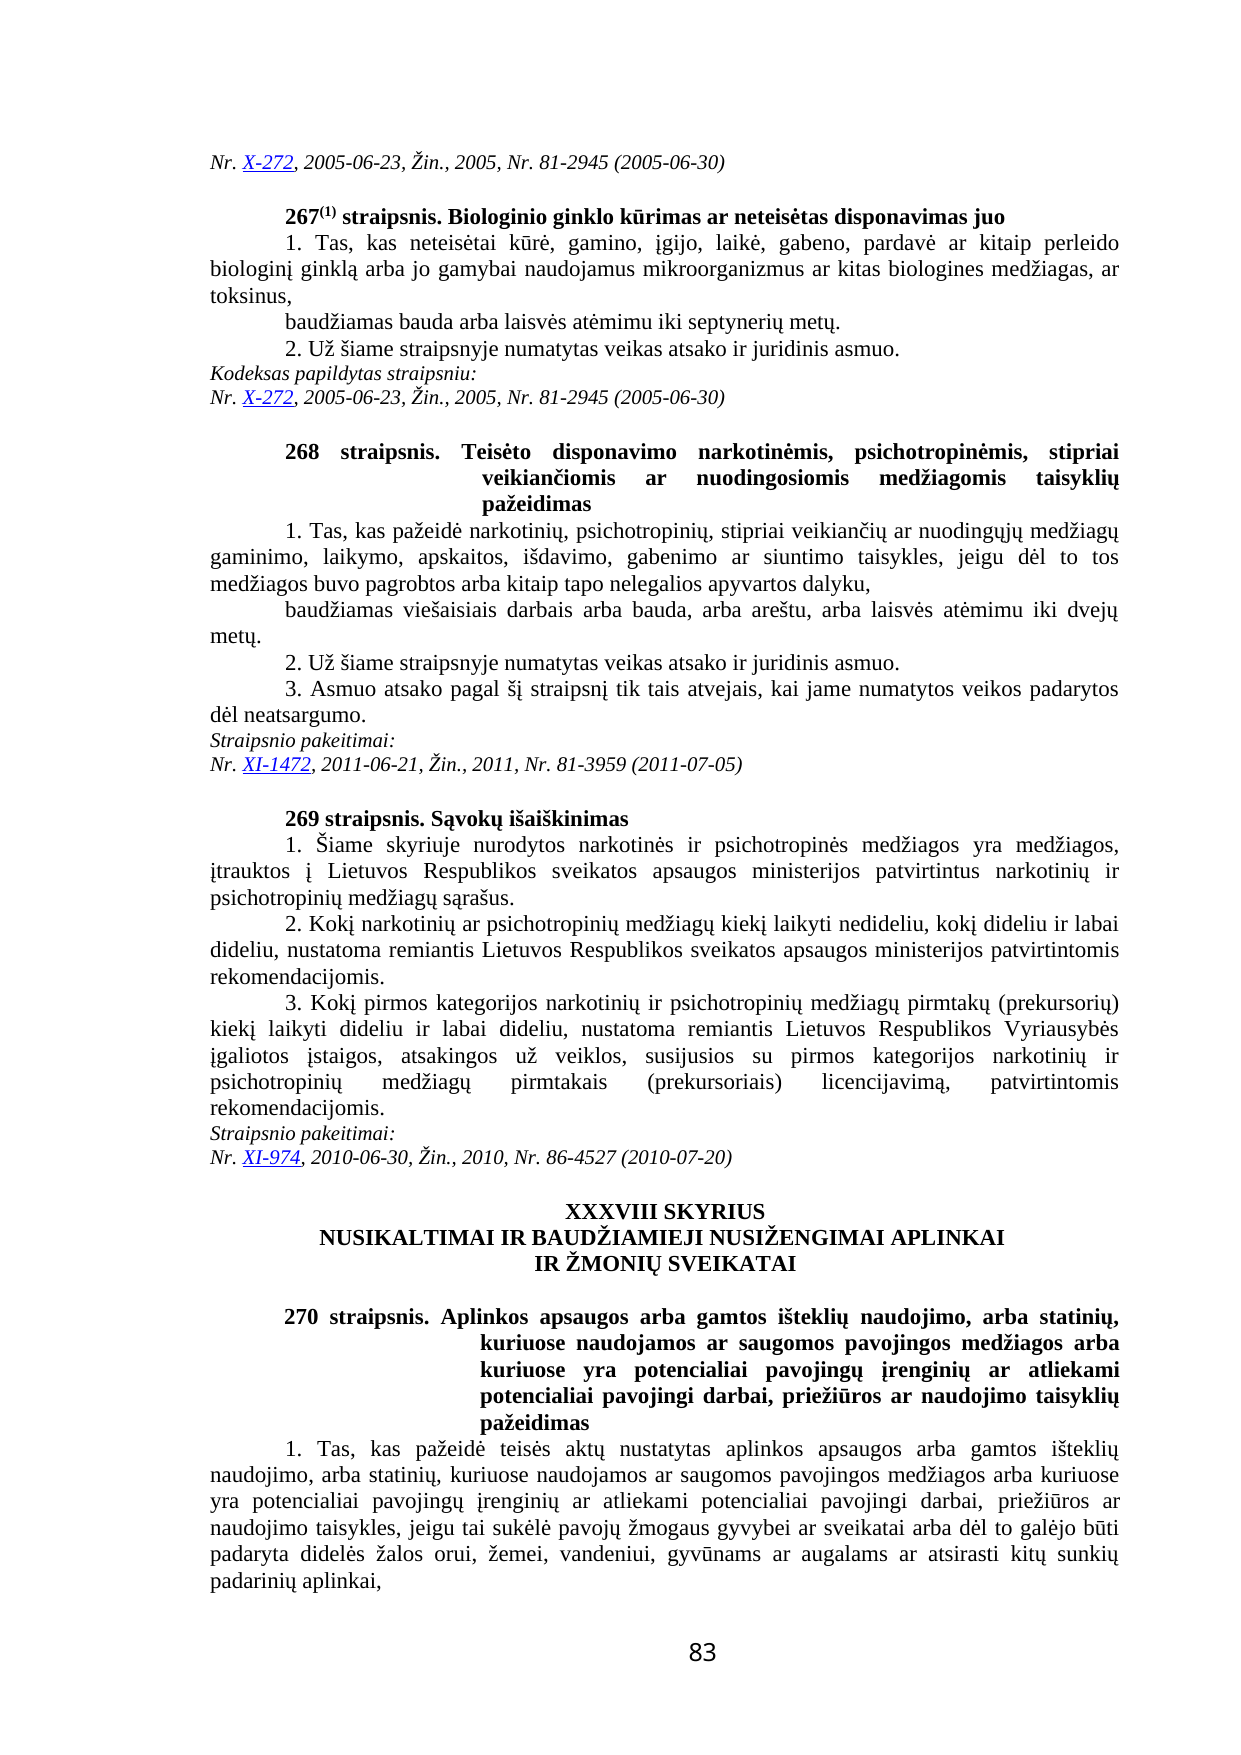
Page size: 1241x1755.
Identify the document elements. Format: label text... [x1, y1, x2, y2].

text 269 straipsnis. Sąvokų išaiškinimas [210, 804, 1120, 831]
text Straipsnio pakeitimai: [210, 728, 1120, 752]
text Nr. X-272, 2005-06-23, Žin., 2005, Nr. 81-2945 (2005-06-30) [210, 150, 1120, 174]
text Nr. XI-1472, 2011-06-21, Žin., 2011, Nr. 81-3959 (2011-07-05) [210, 752, 1120, 776]
text 3. Kokį pirmos kategorijos narkotinių ir psichotropinių medžiagų pirmtakų (prekursorių) kiekį laikyti dideliu ir labai dideliu, nustatoma remiantis Lietuvos Respublikos Vyriausybės įgaliotos įstaigos, atsakingos už veiklos, susijusios su pirmos kategorijos narkotinių ir psichotropinių medžiagų pirmtakais (prekursoriais) licencijavimą, patvirtintomis rekomendacijomis. [210, 989, 1120, 1121]
text 268 straipsnis. Teisėto disponavimo narkotinėmis, psichotropinėmis, stipriai veikiančiomis ar nuodingosiomis medžiagomis taisyklių pažeidimas [285, 438, 1120, 517]
subtitle XXXVIII SKYRIUS [210, 1198, 1120, 1224]
text 270 straipsnis. Aplinkos apsaugos arba gamtos išteklių naudojimo, arba statinių, kuriuose naudojamos ar saugomos pavojingos medžiagos arba kuriuose yra potencialiai pavojingų įrenginių ar atliekami potencialiai pavojingi darbai, priežiūros ar naudojimo taisyklių pažeidimas [284, 1303, 1120, 1435]
text Kodeksas papildytas straipsniu: [210, 361, 1120, 385]
text 2. Kokį narkotinių ar psichotropinių medžiagų kiekį laikyti nedideliu, kokį dideliu ir labai dideliu, nustatoma remiantis Lietuvos Respublikos sveikatos apsaugos ministerijos patvirtintomis rekomendacijomis. [210, 910, 1120, 989]
text baudžiamas bauda arba laisvės atėmimu iki septynerių metų. [210, 308, 1120, 334]
text 1. Tas, kas pažeidė narkotinių, psichotropinių, stipriai veikiančių ar nuodingųjų medžiagų gaminimo, laikymo, apskaitos, išdavimo, gabenimo ar siuntimo taisykles, jeigu dėl to tos medžiagos buvo pagrobtos arba kitaip tapo nelegalios apyvartos dalyku, [210, 517, 1120, 596]
text 1. Tas, kas pažeidė teisės aktų nustatytas aplinkos apsaugos arba gamtos išteklių naudojimo, arba statinių, kuriuose naudojamos ar saugomos pavojingos medžiagos arba kuriuose yra potencialiai pavojingų įrenginių ar atliekami potencialiai pavojingi darbai, priežiūros ar naudojimo taisykles, jeigu tai sukėlė pavojų žmogaus gyvybei ar sveikatai arba dėl to galėjo būti padaryta didelės žalos orui, žemei, vandeniui, gyvūnams ar augalams ar atsirasti kitų sunkių padarinių aplinkai, [210, 1435, 1120, 1593]
text Nr. X-272, 2005-06-23, Žin., 2005, Nr. 81-2945 (2005-06-30) [210, 385, 1120, 409]
text 267(1) straipsnis. Biologinio ginklo kūrimas ar neteisėtas disponavimas juo [210, 203, 1120, 229]
text 1. Tas, kas neteisėtai kūrė, gamino, įgijo, laikė, gabeno, pardavė ar kitaip perleido biologinį ginklą arba jo gamybai naudojamus mikroorganizmus ar kitas biologines medžiagas, ar toksinus, [210, 229, 1120, 308]
text 2. Už šiame straipsnyje numatytas veikas atsako ir juridinis asmuo. [210, 649, 1120, 675]
text Straipsnio pakeitimai: [210, 1121, 1120, 1145]
text NUSIKALTIMAI IR BAUDŽIAMIEJI NUSIŽENGIMAI APLINKAI IR ŽMONIŲ SVEIKATAI [210, 1224, 1120, 1277]
text Nr. XI-974, 2010-06-30, Žin., 2010, Nr. 86-4527 (2010-07-20) [210, 1145, 1120, 1169]
text baudžiamas viešaisiais darbais arba bauda, arba areštu, arba laisvės atėmimu iki dvejų metų. [210, 596, 1120, 649]
text 3. Asmuo atsako pagal šį straipsnį tik tais atvejais, kai jame numatytos veikos padarytos dėl neatsargumo. [210, 675, 1120, 728]
text 2. Už šiame straipsnyje numatytas veikas atsako ir juridinis asmuo. [210, 334, 1120, 361]
text 1. Šiame skyriuje nurodytos narkotinės ir psichotropinės medžiagos yra medžiagos, įtrauktos į Lietuvos Respublikos sveikatos apsaugos ministerijos patvirtintus narkotinių ir psichotropinių medžiagų sąrašus. [210, 831, 1120, 910]
